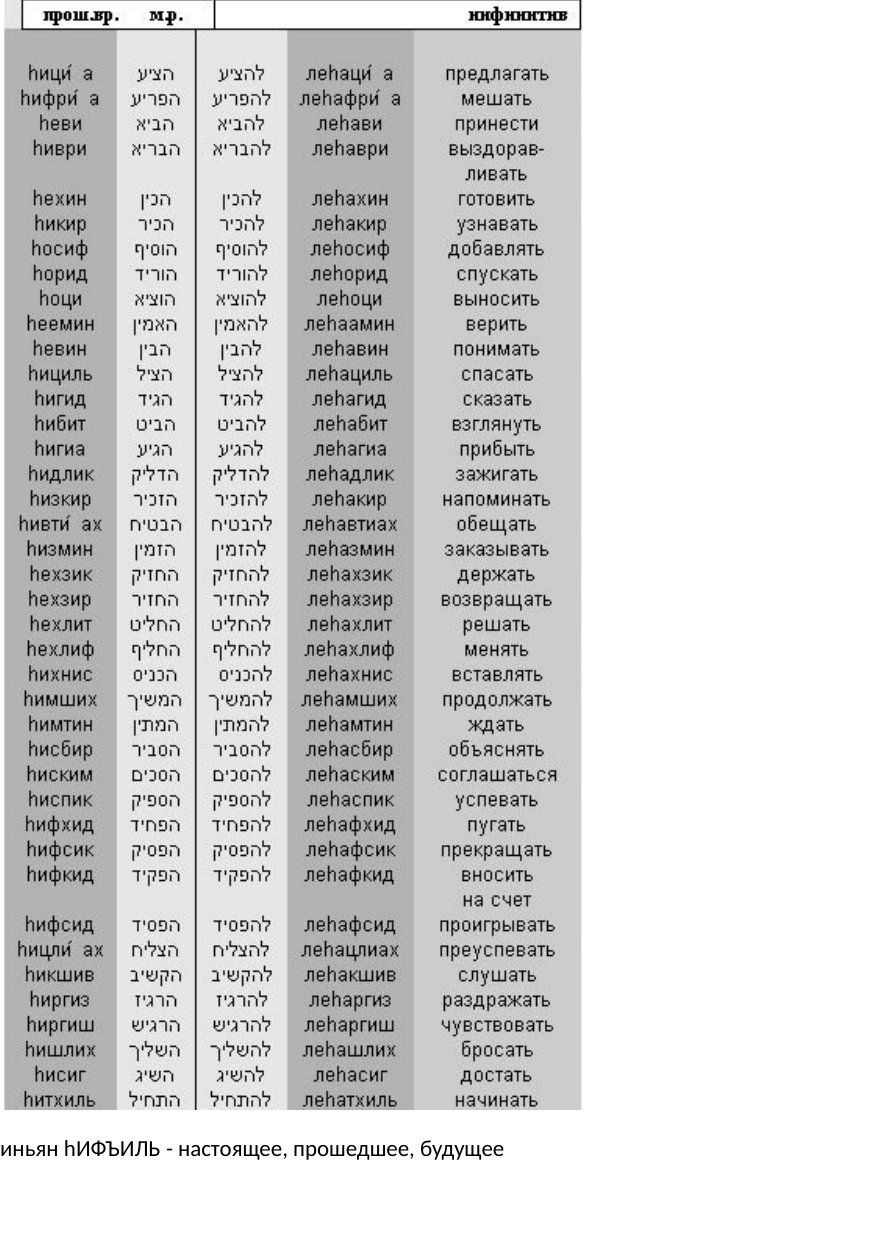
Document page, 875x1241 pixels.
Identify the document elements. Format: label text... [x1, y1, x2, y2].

picture [3, 0, 583, 1110]
text иньян hИФЪИЛЬ - настоящее, прошедшее, будущее [0, 1134, 874, 1163]
